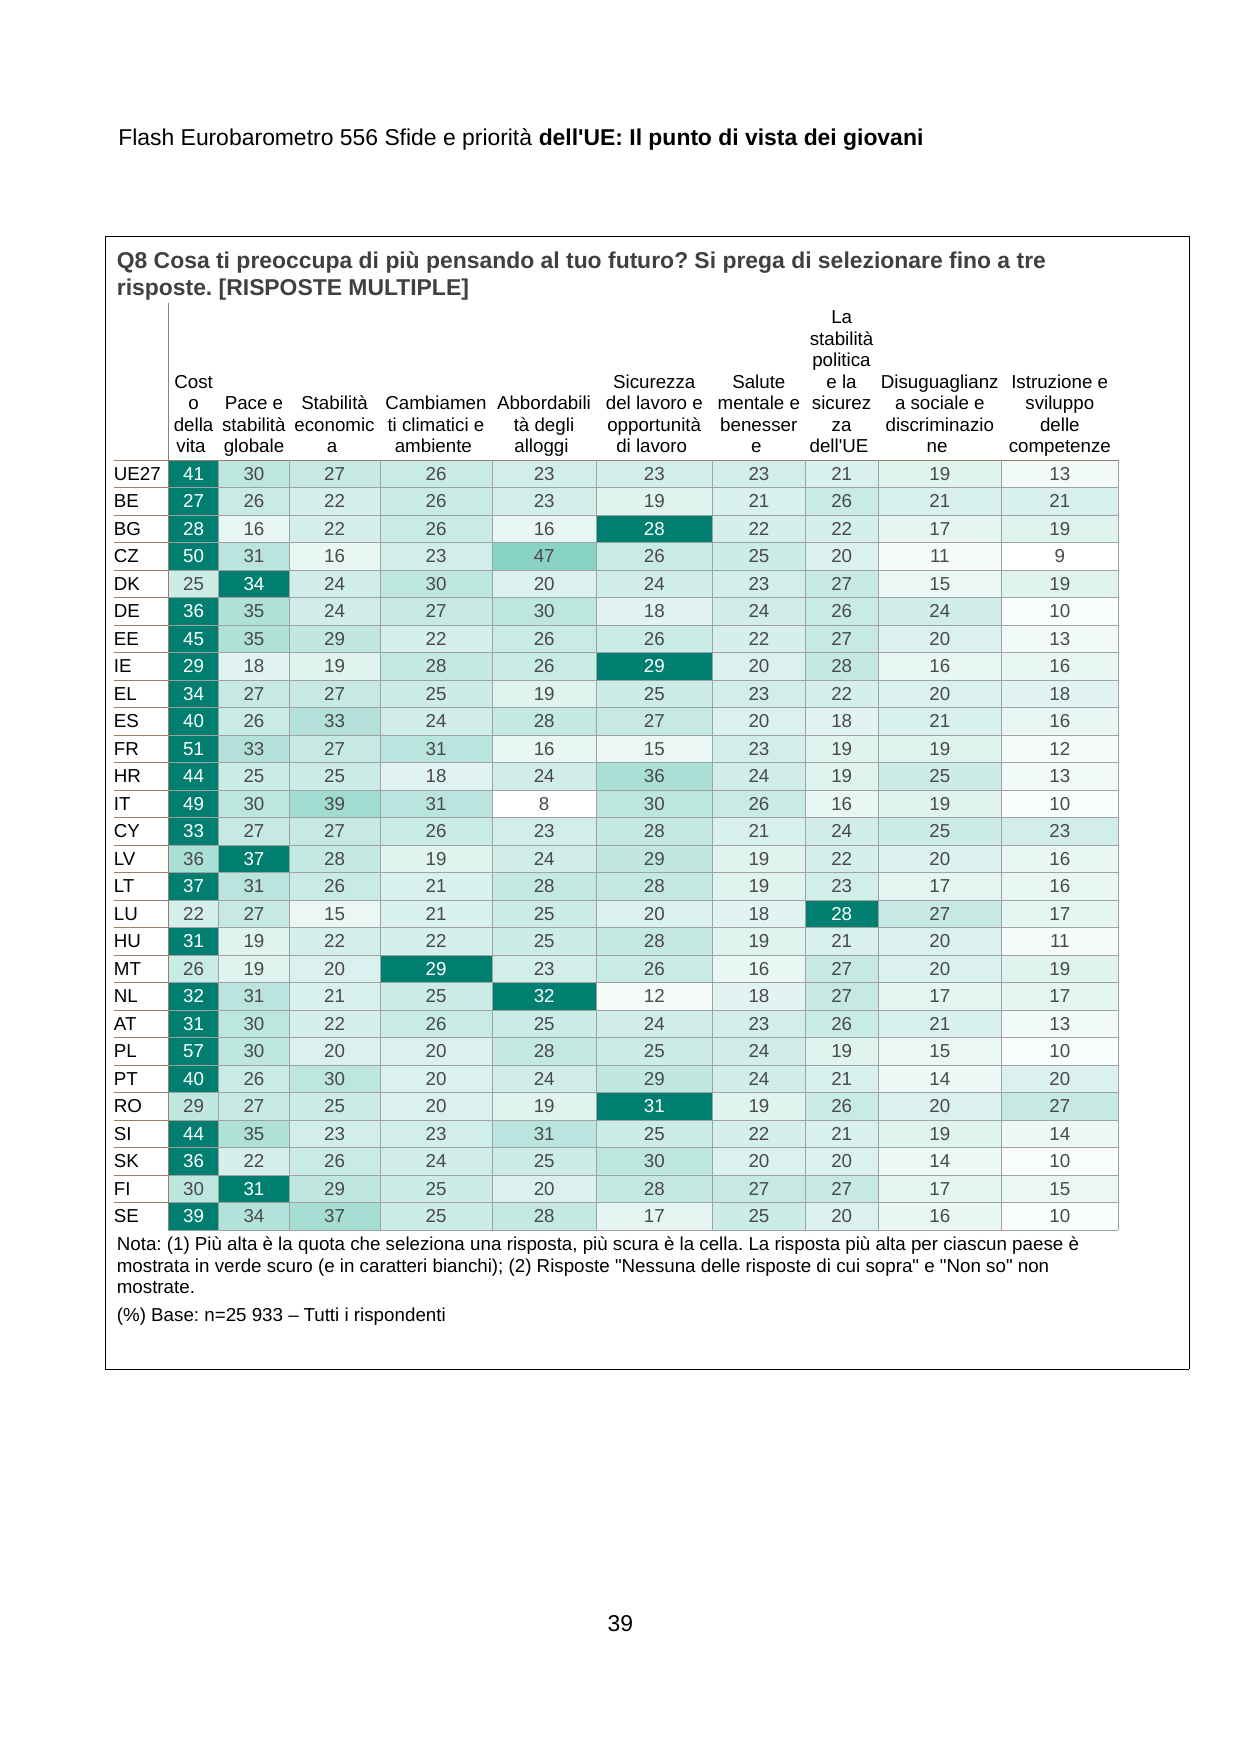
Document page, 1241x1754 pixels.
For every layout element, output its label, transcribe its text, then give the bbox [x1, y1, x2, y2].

table_cell 25 [381, 681, 492, 707]
table_cell 19 [713, 873, 805, 900]
table_cell 24 [493, 846, 596, 872]
table_cell 19 [597, 488, 712, 515]
table_cell 20 [381, 1093, 492, 1120]
table_cell 23 [493, 818, 596, 845]
table_cell 22 [290, 928, 380, 955]
table_cell Costo della vita [169, 303, 218, 460]
table_cell 23 [1002, 818, 1118, 845]
table_cell DE [114, 598, 168, 625]
table_cell 25 [713, 543, 805, 570]
table_cell 23 [381, 543, 492, 570]
table_cell 22 [290, 516, 380, 542]
table_cell 11 [879, 543, 1001, 570]
table_cell 11 [1002, 928, 1118, 955]
table_cell 15 [879, 571, 1001, 597]
table_cell 10 [1002, 1148, 1118, 1175]
table_cell 22 [713, 516, 805, 542]
table_cell 27 [381, 598, 492, 625]
table_cell 20 [806, 1148, 878, 1175]
table_cell 45 [169, 626, 218, 652]
table_cell 25 [290, 763, 380, 790]
table_cell 26 [290, 1148, 380, 1175]
table_cell 21 [806, 1066, 878, 1092]
table_cell 10 [1002, 791, 1118, 817]
table_cell Abbordabilità degli alloggi [492, 303, 596, 460]
table_cell 25 [381, 983, 492, 1010]
table_cell 21 [879, 708, 1001, 735]
table_cell 28 [169, 516, 218, 542]
table_cell 24 [493, 1066, 596, 1092]
table_cell 28 [493, 873, 596, 900]
table_cell Stabilità economica [289, 303, 380, 460]
table_cell 27 [290, 461, 380, 487]
table_cell FR [114, 736, 168, 762]
table_cell 19 [879, 461, 1001, 487]
table_cell 17 [879, 516, 1001, 542]
table_cell 37 [290, 1203, 380, 1230]
table_cell 18 [713, 983, 805, 1010]
table_cell 39 [169, 1203, 218, 1230]
table_cell NL [114, 983, 168, 1010]
table_cell 26 [290, 873, 380, 900]
table_cell 25 [493, 928, 596, 955]
table_cell 19 [290, 653, 380, 680]
table_cell 23 [713, 1011, 805, 1037]
table_cell IT [114, 791, 168, 817]
table_cell AT [114, 1011, 168, 1037]
table_cell 9 [1002, 543, 1118, 570]
table_cell 10 [1002, 598, 1118, 625]
table_cell 26 [169, 956, 218, 982]
table_cell 29 [597, 846, 712, 872]
table_cell 28 [806, 653, 878, 680]
table_cell 28 [597, 928, 712, 955]
table_cell UE27 [114, 461, 168, 487]
table_cell 22 [806, 846, 878, 872]
table_cell 22 [806, 681, 878, 707]
table_cell 30 [290, 1066, 380, 1092]
table_cell 26 [806, 488, 878, 515]
table_cell 27 [290, 818, 380, 845]
table_cell 18 [219, 653, 289, 680]
table_cell 22 [381, 626, 492, 652]
table_cell CY [114, 818, 168, 845]
table_cell 20 [493, 571, 596, 597]
table_cell 24 [879, 598, 1001, 625]
table_cell 19 [806, 763, 878, 790]
table_cell 19 [493, 1093, 596, 1120]
table_cell 44 [169, 1121, 218, 1147]
table_cell 22 [713, 626, 805, 652]
table_cell 33 [219, 736, 289, 762]
table_cell 25 [597, 1121, 712, 1147]
table_cell 40 [169, 708, 218, 735]
table_cell 31 [493, 1121, 596, 1147]
table_cell 30 [597, 791, 712, 817]
table_cell 23 [381, 1121, 492, 1147]
table_cell 23 [493, 461, 596, 487]
table_cell 40 [169, 1066, 218, 1092]
table_cell 30 [219, 461, 289, 487]
table_cell 29 [169, 1093, 218, 1120]
table_cell 16 [219, 516, 289, 542]
table_cell Salute mentale e benessere [712, 303, 805, 460]
table_cell EL [114, 681, 168, 707]
table_cell 19 [1002, 571, 1118, 597]
table_cell 21 [290, 983, 380, 1010]
table_cell 28 [597, 516, 712, 542]
table_cell 13 [1002, 1011, 1118, 1037]
table_cell 31 [597, 1093, 712, 1120]
table_cell 16 [879, 1203, 1001, 1230]
table_cell 21 [806, 461, 878, 487]
table_cell 20 [290, 956, 380, 982]
table_cell 44 [169, 763, 218, 790]
table_cell 24 [493, 763, 596, 790]
table_cell 26 [806, 598, 878, 625]
table_cell 19 [806, 1038, 878, 1065]
table_cell 25 [879, 763, 1001, 790]
table_cell 31 [219, 1176, 289, 1202]
table_cell 23 [713, 681, 805, 707]
table_cell 20 [879, 626, 1001, 652]
table_cell (%) Base: n=25 933 – Tutti i rispondenti [114, 1300, 1118, 1328]
table_cell 28 [493, 1038, 596, 1065]
table_cell 33 [290, 708, 380, 735]
table_cell 26 [713, 791, 805, 817]
table_cell 26 [381, 1011, 492, 1037]
table_cell MT [114, 956, 168, 982]
table_cell 27 [806, 571, 878, 597]
table_cell 15 [879, 1038, 1001, 1065]
table_cell 25 [493, 901, 596, 927]
table_cell CZ [114, 543, 168, 570]
table_cell 28 [290, 846, 380, 872]
table_cell Disuguaglianza sociale e discriminazione [878, 303, 1001, 460]
table_cell 21 [381, 873, 492, 900]
table_cell 24 [597, 1011, 712, 1037]
table_cell 17 [879, 983, 1001, 1010]
table_cell 18 [381, 763, 492, 790]
table_cell 27 [806, 956, 878, 982]
table_cell 14 [879, 1148, 1001, 1175]
table_cell 27 [290, 736, 380, 762]
table_cell 34 [219, 571, 289, 597]
table_cell 31 [381, 791, 492, 817]
table_cell 20 [493, 1176, 596, 1202]
table_cell 20 [713, 653, 805, 680]
table_cell 20 [879, 928, 1001, 955]
table_cell 22 [381, 928, 492, 955]
table_cell 13 [1002, 461, 1118, 487]
table_cell DK [114, 571, 168, 597]
table_cell 20 [806, 543, 878, 570]
table_cell 28 [381, 653, 492, 680]
table_cell 22 [713, 1121, 805, 1147]
table_cell 19 [219, 928, 289, 955]
table_cell 27 [806, 1176, 878, 1202]
table_cell 27 [219, 681, 289, 707]
table_cell 20 [879, 846, 1001, 872]
table_cell 25 [219, 763, 289, 790]
table_cell 26 [381, 818, 492, 845]
table_cell 19 [879, 736, 1001, 762]
table_cell 17 [879, 1176, 1001, 1202]
table_cell SK [114, 1148, 168, 1175]
table_cell 25 [493, 1011, 596, 1037]
table_cell 23 [806, 873, 878, 900]
table_cell 25 [381, 1176, 492, 1202]
table_cell 16 [806, 791, 878, 817]
table_cell 18 [597, 598, 712, 625]
table_cell 17 [1002, 901, 1118, 927]
table_cell 17 [597, 1203, 712, 1230]
table_cell 30 [219, 791, 289, 817]
table_cell 16 [713, 956, 805, 982]
table_cell 27 [1002, 1093, 1118, 1120]
table_cell 29 [381, 956, 492, 982]
table_cell 27 [290, 681, 380, 707]
table_cell 21 [879, 1011, 1001, 1037]
table_cell 26 [493, 653, 596, 680]
table_cell 20 [879, 1093, 1001, 1120]
table_cell 21 [381, 901, 492, 927]
table_cell 30 [597, 1148, 712, 1175]
table_cell 18 [806, 708, 878, 735]
table_cell 21 [879, 488, 1001, 515]
table_cell 30 [381, 571, 492, 597]
table_cell Nota: (1) Più alta è la quota che seleziona una risposta, più scura è la cella. La risposta più alta per ciascun paese è mostrata in verde scuro (e in caratteri bianchi); (2) Risposte "Nessuna delle risposte di cui sopra" e "Non so" non mostrate. [114, 1230, 1118, 1300]
table_cell IE [114, 653, 168, 680]
table_cell 26 [219, 708, 289, 735]
table_cell 12 [1002, 736, 1118, 762]
table_cell 25 [597, 1038, 712, 1065]
table_cell 24 [713, 598, 805, 625]
table_cell 26 [381, 461, 492, 487]
table_cell 31 [381, 736, 492, 762]
table_cell 34 [219, 1203, 289, 1230]
table_cell 28 [493, 708, 596, 735]
table_cell Istruzione e sviluppo delle competenze [1001, 303, 1118, 460]
table_cell 19 [879, 791, 1001, 817]
table_cell 22 [219, 1148, 289, 1175]
table_cell 13 [1002, 626, 1118, 652]
table_cell BE [114, 488, 168, 515]
table_cell 50 [169, 543, 218, 570]
table_cell 37 [169, 873, 218, 900]
table_cell 12 [597, 983, 712, 1010]
table_cell 36 [169, 598, 218, 625]
table_cell 23 [713, 461, 805, 487]
table_cell 16 [493, 516, 596, 542]
table_cell 24 [713, 1038, 805, 1065]
table_cell PT [114, 1066, 168, 1092]
table_cell 19 [713, 928, 805, 955]
table_cell 28 [493, 1203, 596, 1230]
table_cell 27 [219, 901, 289, 927]
table_cell 20 [290, 1038, 380, 1065]
table_cell 22 [290, 488, 380, 515]
table_cell 16 [1002, 873, 1118, 900]
table_cell 24 [713, 1066, 805, 1092]
table_cell 16 [879, 653, 1001, 680]
table_cell 14 [1002, 1121, 1118, 1147]
table_cell 35 [219, 598, 289, 625]
table_cell LV [114, 846, 168, 872]
table_cell 10 [1002, 1038, 1118, 1065]
table_cell SE [114, 1203, 168, 1230]
table_cell 19 [381, 846, 492, 872]
table_cell 28 [597, 1176, 712, 1202]
table_cell 29 [169, 653, 218, 680]
table_cell 18 [1002, 681, 1118, 707]
table_cell 24 [290, 598, 380, 625]
table_cell 25 [879, 818, 1001, 845]
table_cell 23 [493, 488, 596, 515]
table_cell 57 [169, 1038, 218, 1065]
table_cell 19 [806, 736, 878, 762]
table_cell 19 [713, 846, 805, 872]
table_cell 24 [290, 571, 380, 597]
table_cell 20 [597, 901, 712, 927]
table_cell 26 [597, 956, 712, 982]
table_cell 19 [713, 1093, 805, 1120]
table_cell SI [114, 1121, 168, 1147]
table_cell 23 [713, 736, 805, 762]
table_cell 20 [1002, 1066, 1118, 1092]
table_cell 26 [219, 1066, 289, 1092]
table_cell Sicurezza del lavoro e opportunità di lavoro [596, 303, 712, 460]
table_cell 27 [219, 818, 289, 845]
table_cell 27 [713, 1176, 805, 1202]
table_cell 22 [806, 516, 878, 542]
table_cell 25 [493, 1148, 596, 1175]
table_cell 26 [381, 516, 492, 542]
table_cell BG [114, 516, 168, 542]
table_cell 30 [493, 598, 596, 625]
table_cell 24 [381, 1148, 492, 1175]
table_cell 23 [493, 956, 596, 982]
table_cell 26 [806, 1011, 878, 1037]
table_cell 20 [713, 708, 805, 735]
table_cell 26 [597, 626, 712, 652]
table_cell ES [114, 708, 168, 735]
table_cell 17 [1002, 983, 1118, 1010]
table_cell 17 [879, 873, 1001, 900]
table_cell 32 [169, 983, 218, 1010]
table_cell 30 [219, 1038, 289, 1065]
table_cell 29 [597, 1066, 712, 1092]
table_cell 15 [597, 736, 712, 762]
table_cell EE [114, 626, 168, 652]
table_cell 18 [713, 901, 805, 927]
table_cell 34 [169, 681, 218, 707]
table_cell 8 [493, 791, 596, 817]
table_cell 20 [381, 1066, 492, 1092]
table_cell 25 [713, 1203, 805, 1230]
table_cell 28 [597, 818, 712, 845]
table_cell 47 [493, 543, 596, 570]
table_cell 31 [169, 928, 218, 955]
table_cell 49 [169, 791, 218, 817]
table_cell 21 [806, 928, 878, 955]
table_cell 30 [219, 1011, 289, 1037]
table_cell 28 [597, 873, 712, 900]
table_cell 16 [493, 736, 596, 762]
table_cell 15 [290, 901, 380, 927]
table_cell 16 [1002, 708, 1118, 735]
table_cell 27 [597, 708, 712, 735]
table_cell 21 [1002, 488, 1118, 515]
table_cell 23 [290, 1121, 380, 1147]
table_cell 26 [597, 543, 712, 570]
table_cell 30 [169, 1176, 218, 1202]
table_cell 29 [597, 653, 712, 680]
table_cell 23 [713, 571, 805, 597]
table_cell 20 [879, 956, 1001, 982]
table_cell 19 [879, 1121, 1001, 1147]
table_cell 19 [493, 681, 596, 707]
table_cell 22 [169, 901, 218, 927]
table_cell 35 [219, 626, 289, 652]
table_cell 31 [169, 1011, 218, 1037]
table_cell 28 [806, 901, 878, 927]
table_cell 20 [381, 1038, 492, 1065]
table_cell 20 [879, 681, 1001, 707]
table_cell 31 [219, 983, 289, 1010]
table_cell 21 [713, 488, 805, 515]
table_cell 15 [1002, 1176, 1118, 1202]
table_cell 25 [290, 1093, 380, 1120]
table_cell 16 [1002, 846, 1118, 872]
table_cell LU [114, 901, 168, 927]
table_cell RO [114, 1093, 168, 1120]
table_cell 31 [219, 873, 289, 900]
table_cell FI [114, 1176, 168, 1202]
table_cell 35 [219, 1121, 289, 1147]
table_header Q8 Cosa ti preoccupa di più pensando al tuo futuro? Si prega di selezionare fino a tre risposte. [RISPOSTE MULTIPLE] [114, 245, 1118, 303]
table_cell 20 [806, 1203, 878, 1230]
table_cell 24 [713, 763, 805, 790]
table_cell HR [114, 763, 168, 790]
table_cell 25 [169, 571, 218, 597]
table_cell 23 [597, 461, 712, 487]
table_cell 21 [806, 1121, 878, 1147]
table_cell 24 [806, 818, 878, 845]
table_cell 51 [169, 736, 218, 762]
table_cell 26 [219, 488, 289, 515]
table_cell 39 [290, 791, 380, 817]
table_cell [114, 303, 168, 460]
table_cell 16 [290, 543, 380, 570]
table_cell 27 [169, 488, 218, 515]
table_cell 37 [219, 846, 289, 872]
table_cell 32 [493, 983, 596, 1010]
table_cell 19 [1002, 956, 1118, 982]
table_cell 10 [1002, 1203, 1118, 1230]
table_cell 16 [1002, 653, 1118, 680]
table_cell 41 [169, 461, 218, 487]
table_cell 27 [219, 1093, 289, 1120]
table_cell 25 [597, 681, 712, 707]
table_cell 29 [290, 626, 380, 652]
table_cell 25 [381, 1203, 492, 1230]
table_cell 19 [1002, 516, 1118, 542]
table_cell 36 [169, 846, 218, 872]
table_cell 19 [219, 956, 289, 982]
table_cell 27 [806, 983, 878, 1010]
table_cell 24 [381, 708, 492, 735]
table_cell Cambiamenti climatici e ambiente [380, 303, 492, 460]
table_cell La stabilità politica e la sicurezza dell'UE [805, 303, 878, 460]
table_cell 33 [169, 818, 218, 845]
table_cell 27 [879, 901, 1001, 927]
table_cell 31 [219, 543, 289, 570]
table_cell LT [114, 873, 168, 900]
table_cell 14 [879, 1066, 1001, 1092]
table_cell 27 [806, 626, 878, 652]
table_cell 24 [597, 571, 712, 597]
table_cell 26 [493, 626, 596, 652]
table_cell 26 [381, 488, 492, 515]
table_cell 22 [290, 1011, 380, 1037]
table_cell 36 [169, 1148, 218, 1175]
table_cell 26 [806, 1093, 878, 1120]
table_cell 21 [713, 818, 805, 845]
table_cell HU [114, 928, 168, 955]
table_cell 29 [290, 1176, 380, 1202]
table_cell 36 [597, 763, 712, 790]
table_cell 20 [713, 1148, 805, 1175]
table_cell Pace e stabilità globale [219, 303, 289, 460]
table_cell PL [114, 1038, 168, 1065]
table_cell 13 [1002, 763, 1118, 790]
